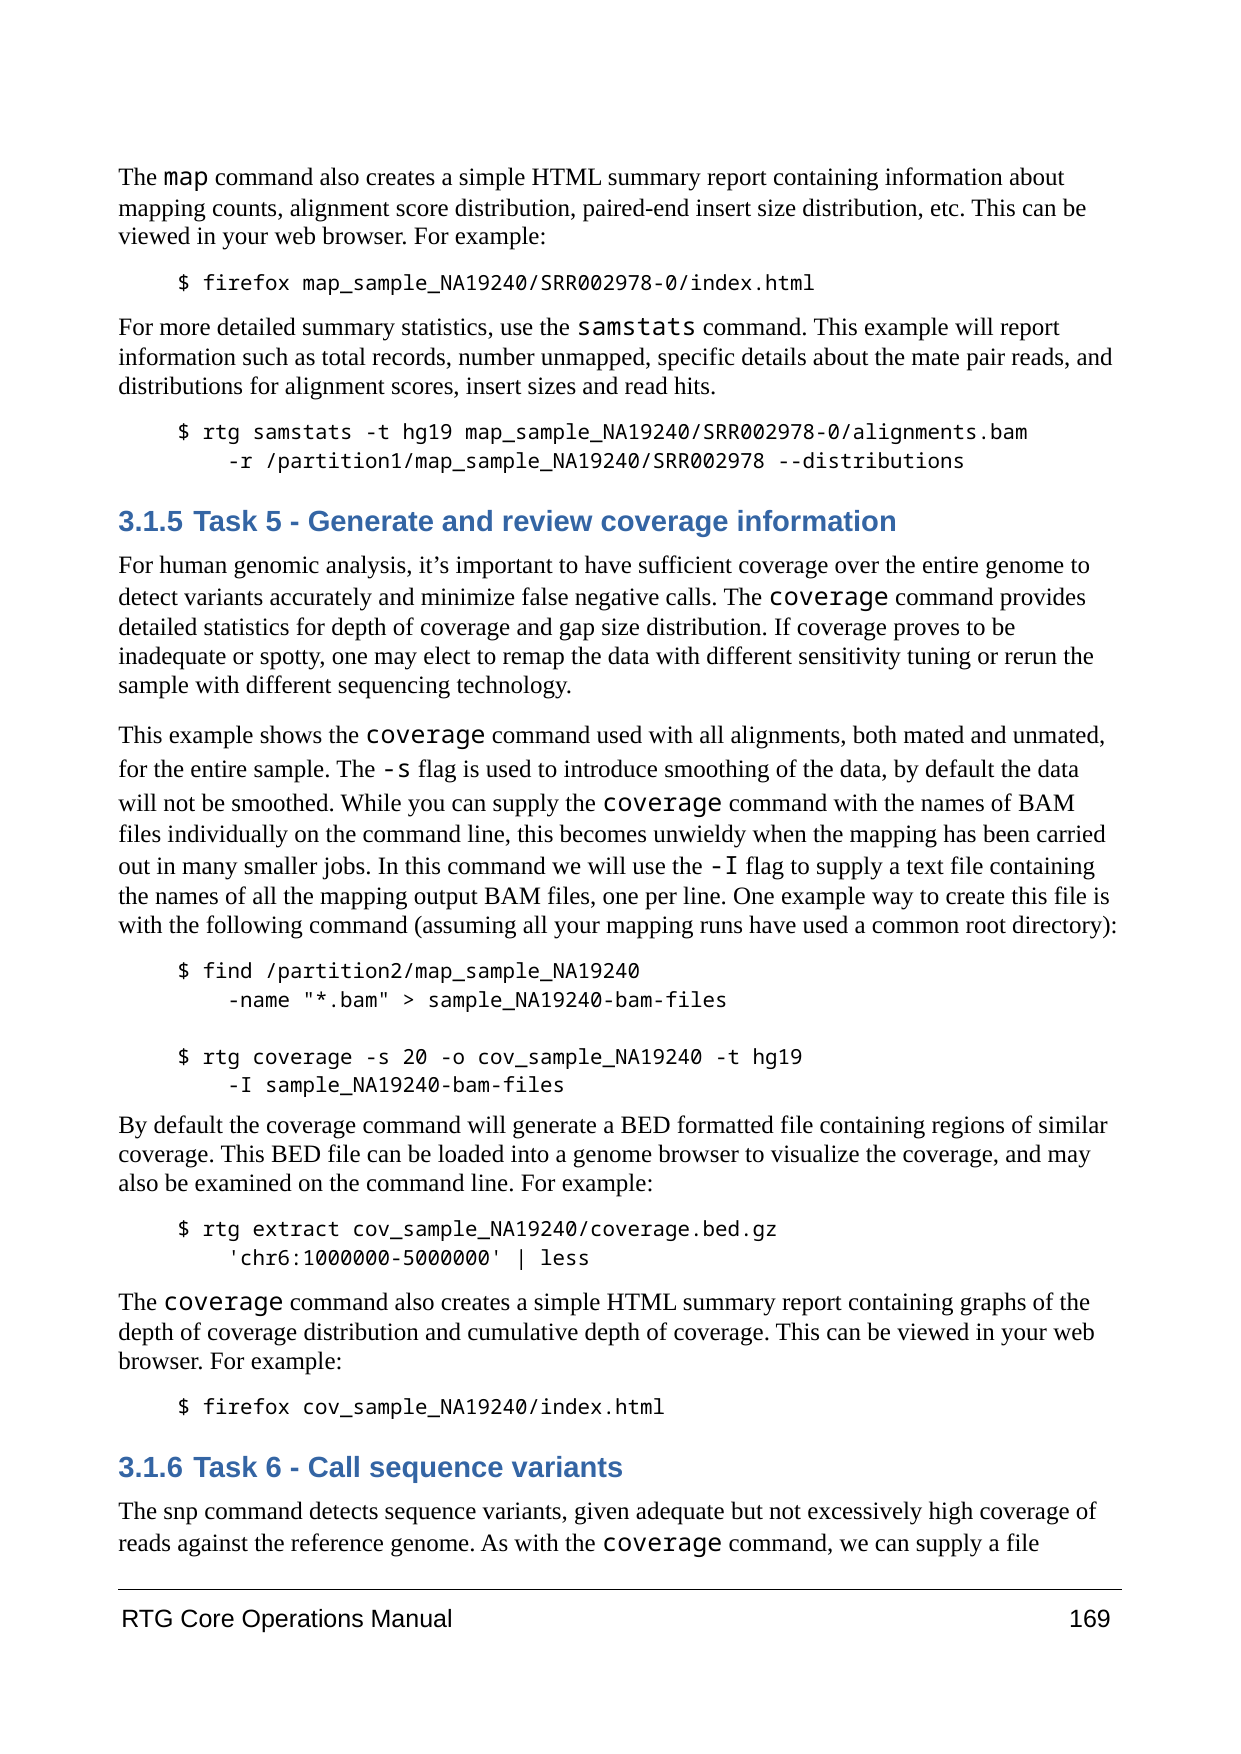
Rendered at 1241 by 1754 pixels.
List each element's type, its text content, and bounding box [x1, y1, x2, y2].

text -name "*.bam" > sample_NA19240-bam-files [177, 985, 1122, 1013]
text By default the coverage command will generate a BED formatted file containing regions of similar coverage. This BED file can be loaded into a genome browser to visualize the coverage, and may also be examined on the command line. For example: [118, 1111, 1122, 1197]
text $ rtg extract cov_sample_NA19240/coverage.bed.gz [177, 1214, 1122, 1243]
text $ firefox cov_sample_NA19240/index.html [177, 1392, 1122, 1421]
text The snp command detects sequence variants, given adequate but not excessively high coverage of reads against the reference genome. As with the coverage command, we can supply a file [118, 1496, 1122, 1559]
subtitle Task 6 - Call sequence variants [118, 1450, 1122, 1484]
text For human genomic analysis, it’s important to have sufficient coverage over the entire genome to detect variants accurately and minimize false negative calls. The coverage command provides detailed statistics for depth of coverage and gap size distribution. If coverage proves to be inadequate or spotty, one may elect to remap the data with different sensitivity tuning or rerun the sample with different sequencing technology. [118, 550, 1122, 699]
text For more detailed summary statistics, use the samstats command. This example will report information such as total records, number unmapped, specific details about the mate pair reads, and distributions for alignment scores, insert sizes and read hits. [118, 308, 1122, 400]
text The coverage command also creates a simple HTML summary report containing graphs of the depth of coverage distribution and cumulative depth of coverage. This can be viewed in your web browser. For example: [118, 1283, 1122, 1375]
text $ firefox map_sample_NA19240/SRR002978-0/index.html [177, 268, 1122, 296]
text $ rtg samstats -t hg19 map_sample_NA19240/SRR002978-0/alignments.bam [177, 417, 1122, 446]
text -I sample_NA19240-bam-files [177, 1070, 1122, 1099]
subtitle Task 5 - Generate and review coverage information [118, 504, 1122, 537]
text 'chr6:1000000-5000000' | less [177, 1243, 1122, 1271]
text -r /partition1/map_sample_NA19240/SRR002978 --distributions [177, 446, 1122, 474]
text $ find /partition2/map_sample_NA19240 [177, 957, 1122, 985]
text The map command also creates a simple HTML summary report containing information about mapping counts, alignment score distribution, paired-end insert size distribution, etc. This can be viewed in your web browser. For example: [118, 159, 1122, 250]
text $ rtg coverage -s 20 -o cov_sample_NA19240 -t hg19 [177, 1042, 1122, 1070]
text This example shows the coverage command used with all alignments, both mated and unmated, for the entire sample. The -s flag is used to introduce smoothing of the data, by default the data will not be smoothed. While you can supply the coverage command with the names of BAM files individually on the command line, this becomes unwieldy when the mapping has been carried out in many smaller jobs. In this command we will use the -I flag to supply a text file containing the names of all the mapping output BAM files, one per line. One example way to create this file is with the following command (assuming all your mapping runs have used a common root directory): [118, 716, 1122, 939]
